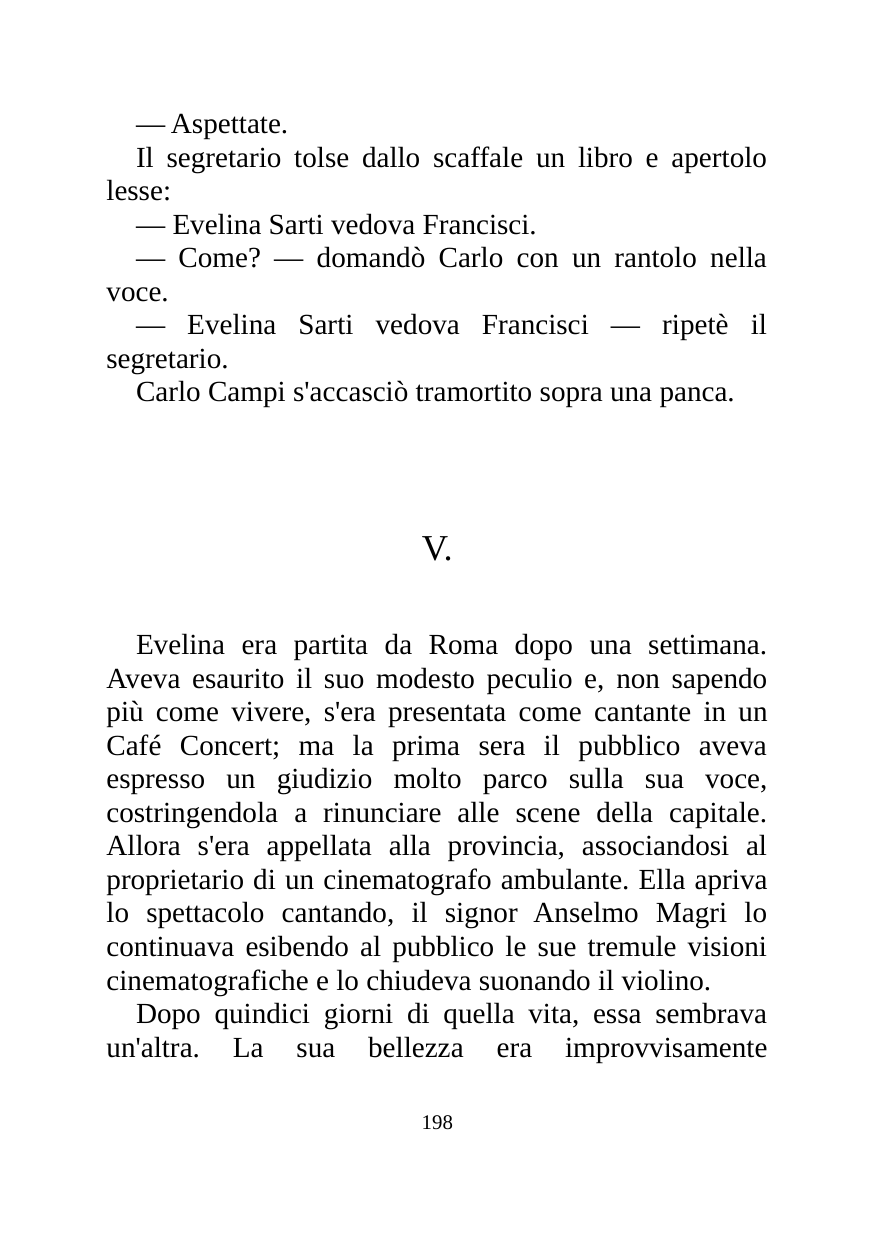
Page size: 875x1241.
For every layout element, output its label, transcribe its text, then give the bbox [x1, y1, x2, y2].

subtitle V. [106, 526, 768, 568]
text Evelina era partita da Roma dopo una settimana. Aveva esaurito il suo modesto peculio e, non sapendo più come vivere, s'era presentata come cantante in un Café Concert; ma la prima sera il pubblico aveva espresso un giudizio molto parco sulla sua voce, costringendola a rinunciare alle scene della capitale. Allora s'era appellata alla provincia, associandosi al proprietario di un cinematografo ambulante. Ella apriva lo spettacolo cantando, il signor Anselmo Magri lo continuava esibendo al pubblico le sue tremule visioni cinematografiche e lo chiudeva suonando il violino. [106, 627, 768, 996]
text — Come? — domandò Carlo con un rantolo nella voce. [106, 240, 768, 307]
text — Evelina Sarti vedova Francisci. [106, 207, 768, 240]
text Carlo Campi s'accasciò tramortito sopra una panca. [106, 374, 768, 408]
text Dopo quindici giorni di quella vita, essa sembrava un'altra. La sua bellezza era improvvisamente [106, 996, 768, 1063]
text — Aspettate. [106, 106, 768, 140]
text Il segretario tolse dallo scaffale un libro e apertolo lesse: [106, 140, 768, 207]
text — Evelina Sarti vedova Francisci — ripetè il segretario. [106, 307, 768, 374]
